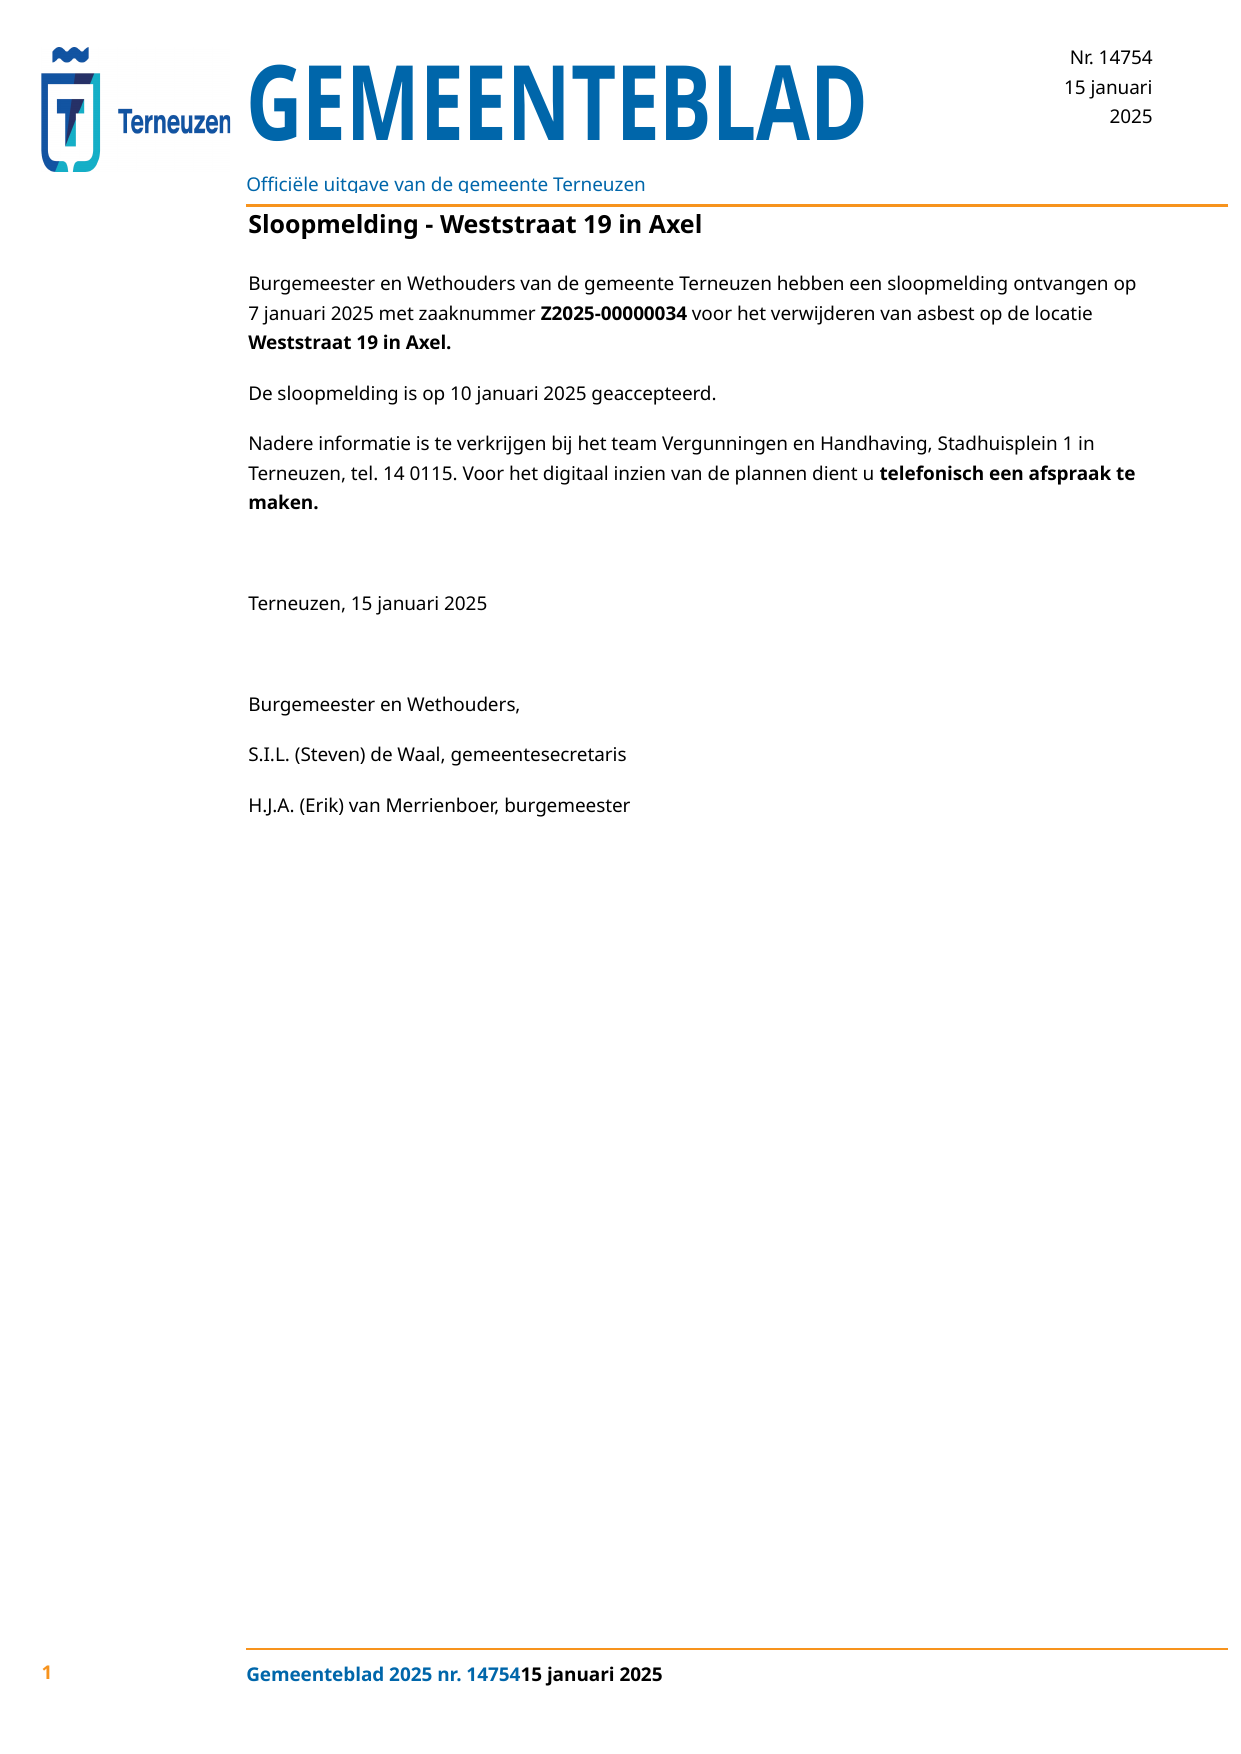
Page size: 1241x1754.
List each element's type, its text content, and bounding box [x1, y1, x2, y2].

text H.J.A. (Erik) van Merrienboer, burgemeester [248, 792, 1152, 818]
picture [41, 47, 231, 172]
text Burgemeester en Wethouders, [248, 691, 1152, 717]
text Nadere informatie is te verkrijgen bij het team Vergunningen en Handhaving, Stadhuisplein 1 in Terneuzen, tel. 14 0115. Voor het digitaal inzien van de plannen dient u telefonisch een afspraak te maken. [248, 430, 1152, 515]
text De sloopmelding is op 10 januari 2025 geaccepteerd. [248, 380, 1152, 406]
text Sloopmelding - Weststraat 19 in Axel [248, 207, 1152, 241]
text S.I.L. (Steven) de Waal, gemeentesecretaris [248, 742, 1152, 767]
text Terneuzen, 15 januari 2025 [248, 590, 1152, 616]
text Burgemeester en Wethouders van de gemeente Terneuzen hebben een sloopmelding ontvangen op 7 januari 2025 met zaaknummer Z2025-00000034 voor het verwijderen van asbest op de locatie Weststraat 19 in Axel. [248, 270, 1152, 355]
